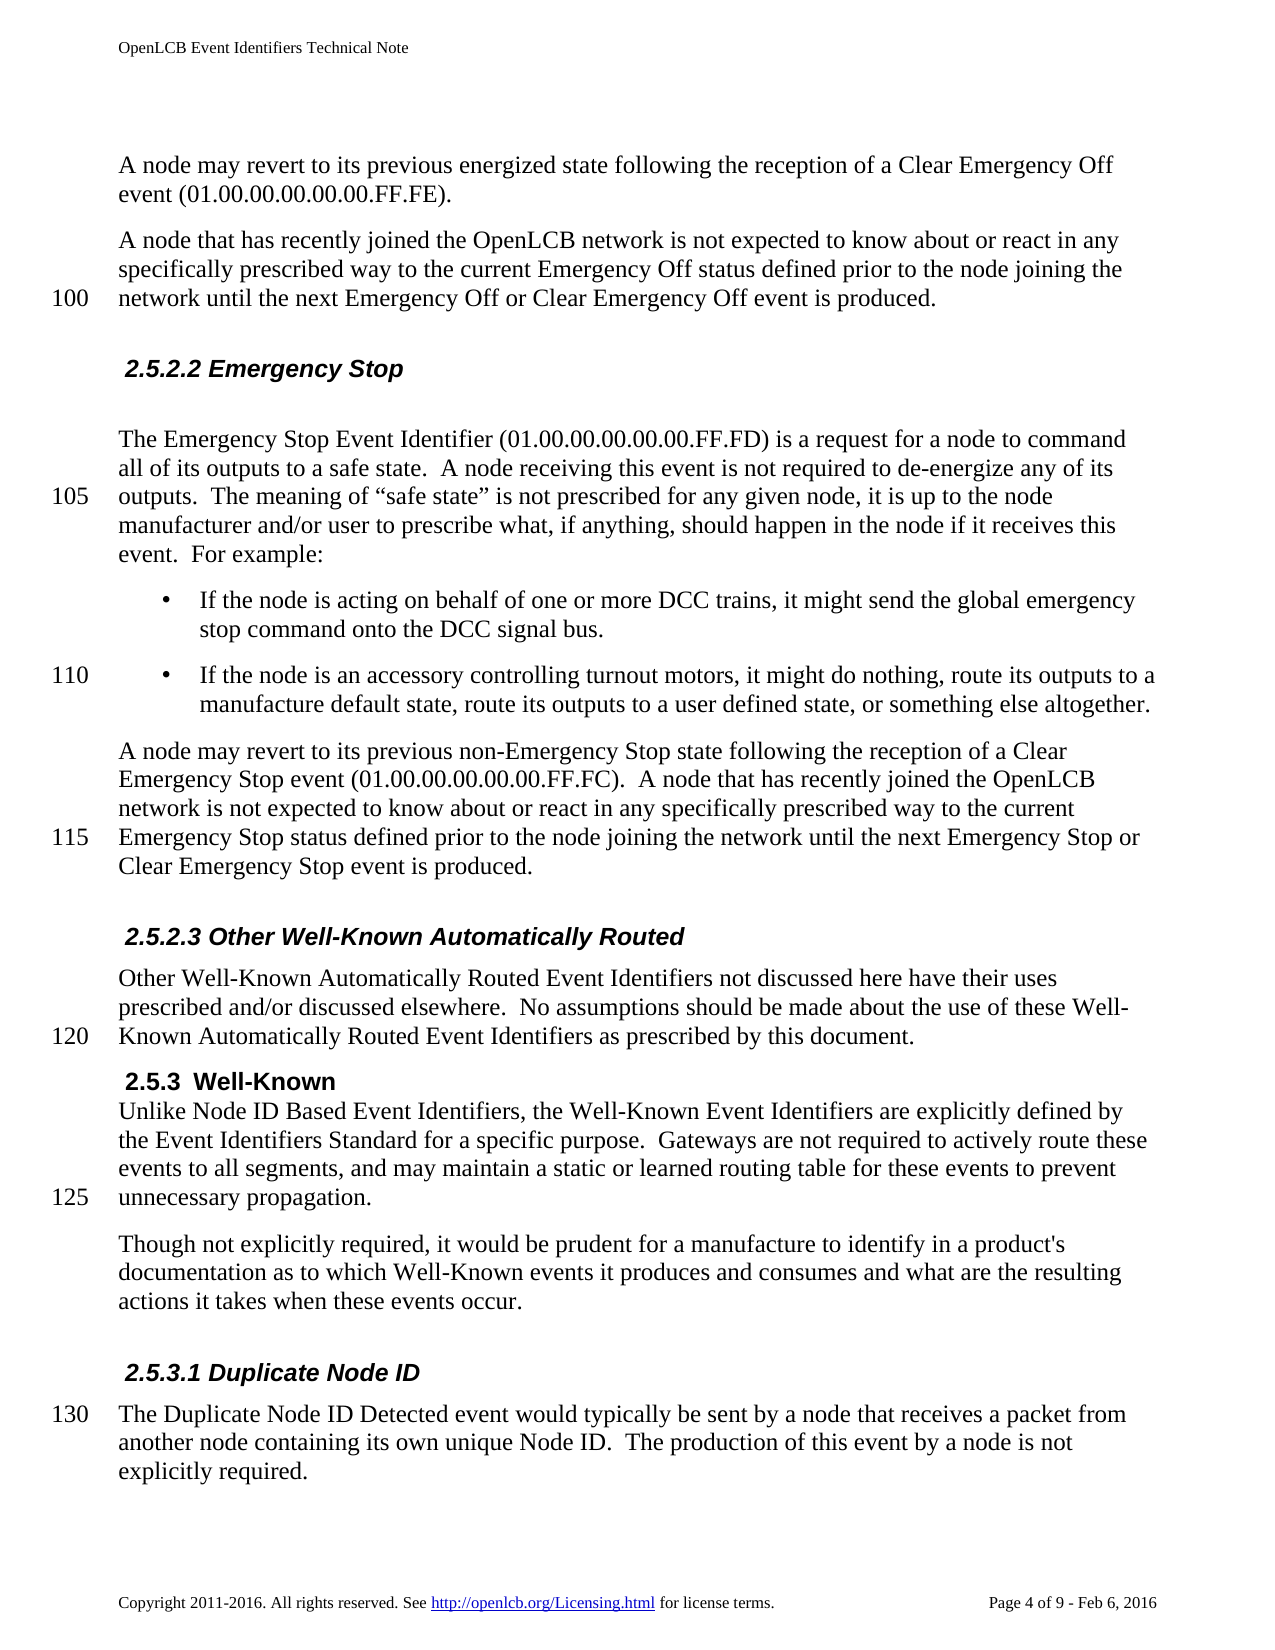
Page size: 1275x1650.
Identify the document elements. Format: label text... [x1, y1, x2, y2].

text A node may revert to its previous energized state following the reception of a Clear Emergency Off event (01.00.00.00.00.00.FF.FE). [118, 150, 1157, 207]
text Other Well-Known Automatically Routed Event Identifiers not discussed here have their uses prescribed and/or discussed elsewhere. No assumptions should be made about the use of these Well-Known Automatically Routed Event Identifiers as prescribed by this document. [118, 963, 1157, 1049]
text Unlike Node ID Based Event Identifiers, the Well-Known Event Identifiers are explicitly defined by the Event Identifiers Standard for a specific purpose. Gateways are not required to actively route these events to all segments, and may maintain a static or learned routing table for these events to prevent unnecessary propagation. [118, 1096, 1157, 1211]
text The Duplicate Node ID Detected event would typically be sent by a node that receives a packet from another node containing its own unique Node ID. The production of this event by a node is not explicitly required. [118, 1399, 1157, 1485]
list If the node is acting on behalf of one or more DCC trains, it might send the global emergency stop command onto the DCC signal bus. [162, 585, 1157, 643]
text The Emergency Stop Event Identifier (01.00.00.00.00.00.FF.FD) is a request for a node to command all of its outputs to a safe state. A node receiving this event is not required to de-energize any of its outputs. The meaning of “safe state” is not prescribed for any given node, it is up to the node manufacturer and/or user to prescribe what, if anything, should happen in the node if it receives this event. For example: [118, 424, 1157, 568]
subtitle Emergency Stop [118, 354, 1157, 383]
text A node may revert to its previous non-Emergency Stop state following the reception of a Clear Emergency Stop event (01.00.00.00.00.00.FF.FC). A node that has recently joined the OpenLCB network is not expected to know about or react in any specifically prescribed way to the current Emergency Stop status defined prior to the node joining the network until the next Emergency Stop or Clear Emergency Stop event is produced. [118, 736, 1157, 879]
subtitle Well-Known [118, 1067, 1157, 1096]
text Though not explicitly required, it would be prudent for a manufacture to identify in a product's documentation as to which Well-Known events it produces and consumes and what are the resulting actions it takes when these events occur. [118, 1229, 1157, 1315]
subtitle Duplicate Node ID [118, 1358, 1157, 1386]
subtitle Other Well-Known Automatically Routed [118, 922, 1157, 951]
list If the node is an accessory controlling turnout motors, it might do nothing, route its outputs to a manufacture default state, route its outputs to a user defined state, or something else altogether. [162, 661, 1157, 718]
text A node that has recently joined the OpenLCB network is not expected to know about or react in any specifically prescribed way to the current Emergency Off status defined prior to the node joining the network until the next Emergency Off or Clear Emergency Off event is produced. [118, 225, 1157, 311]
